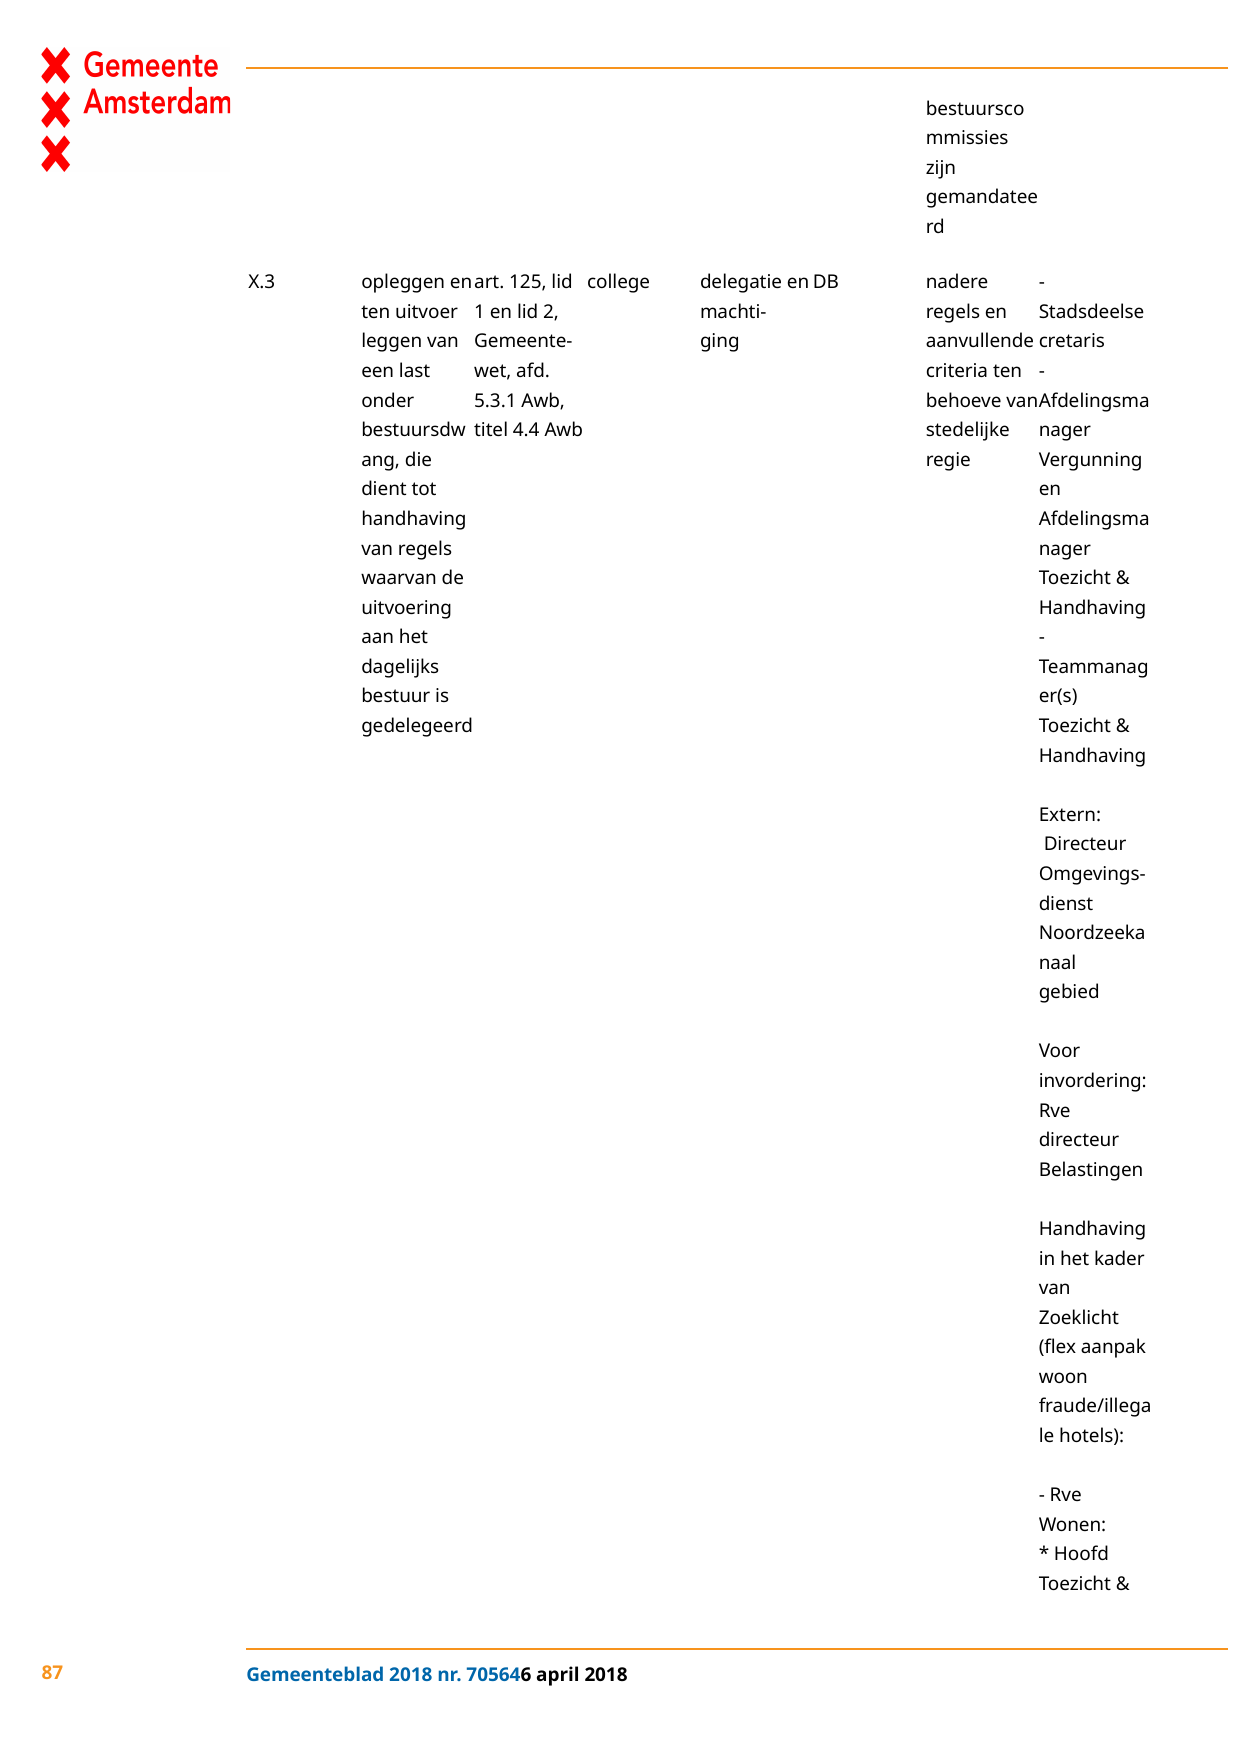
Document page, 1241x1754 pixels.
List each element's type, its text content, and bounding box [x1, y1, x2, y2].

picture [41, 47, 231, 172]
table_cell [813, 95, 926, 239]
table_cell nadere regels en aanvullende criteria ten behoeve van stedelijke regie [926, 239, 1038, 1596]
table_cell bestuurscommissies zijn gemandateerd [926, 95, 1038, 239]
table_cell [587, 95, 700, 239]
table_cell opleggen en ten uitvoer leggen van een last onder bestuursdwang, die dient tot handhaving van regels waarvan de uitvoering aan het dagelijks bestuur is gedelegeerd [361, 239, 474, 1596]
table_cell [248, 95, 361, 239]
table_cell [361, 95, 474, 239]
table_cell X.3 [248, 239, 361, 1596]
table_cell delegatie en machti- ging [700, 239, 813, 1596]
table_cell - Stadsdeelsecretaris - Afdelingsmanager Vergunningen Afdelingsmanager Toezicht & Handhaving -Teammanager(s) Toezicht & Handhaving Extern: Directeur Omgevings- dienst Noordzeekanaal gebied Voor invordering: Rve directeur Belastingen Handhaving in het kader van Zoeklicht (flex aanpak woon fraude/illegale hotels): - Rve Wonen: * Hoofd Toezicht & [1039, 239, 1152, 1596]
table_cell college [587, 239, 700, 1596]
table_cell art. 125, lid 1 en lid 2, Gemeente-wet, afd. 5.3.1 Awb, titel 4.4 Awb [474, 239, 587, 1596]
table_cell DB [813, 239, 926, 1596]
table_cell [1039, 95, 1152, 239]
table_cell [700, 95, 813, 239]
table_cell [474, 95, 587, 239]
